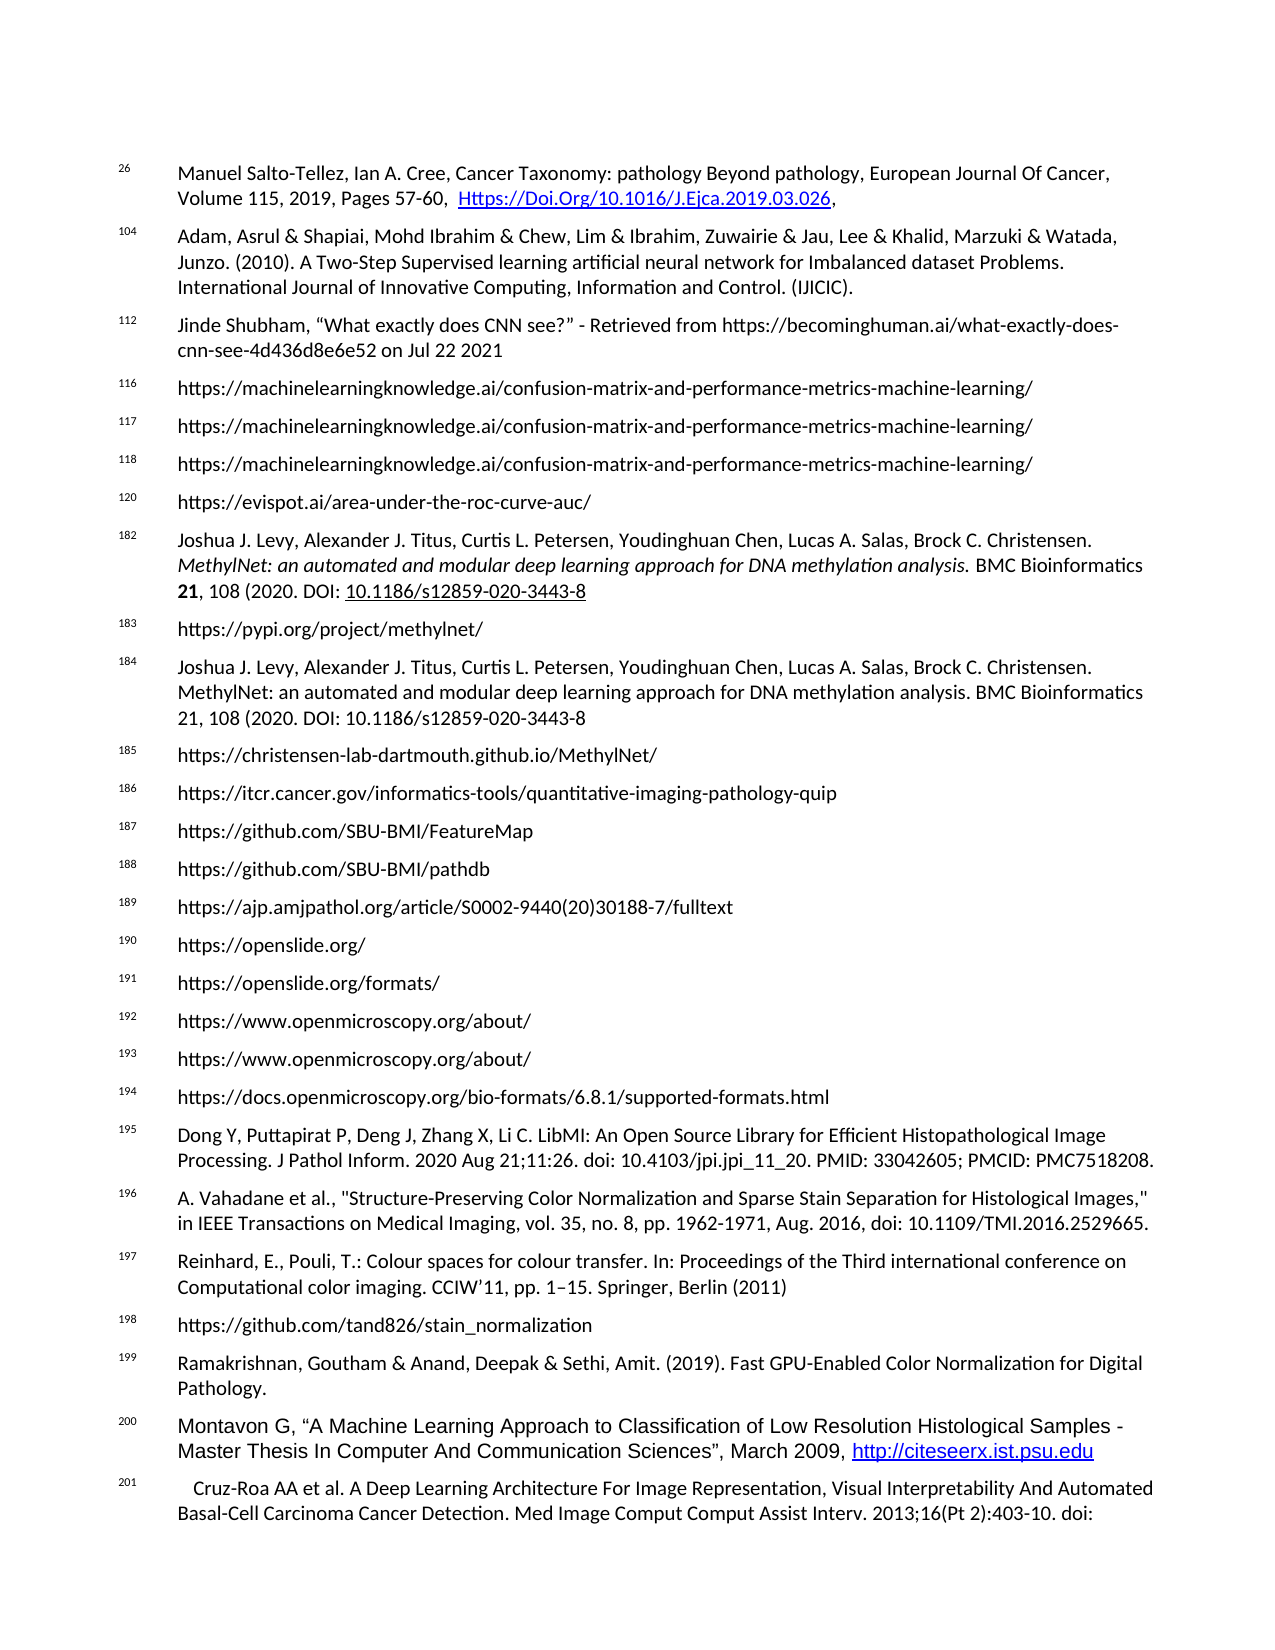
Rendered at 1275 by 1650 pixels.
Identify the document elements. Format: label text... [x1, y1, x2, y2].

text https://machinelearningknowledge.ai/confusion-matrix-and-performance-metrics-machine-learning/ [118, 451, 1157, 477]
text Joshua J. Levy, Alexander J. Titus, Curtis L. Petersen, Youdinghuan Chen, Lucas A. Salas, Brock C. Christensen. MethylNet: an automated and modular deep learning approach for DNA methylation analysis. BMC Bioinformatics 21, 108 (2020. DOI: 10.1186/s12859-020-3443-8 [118, 527, 1157, 603]
text https://www.openmicroscopy.org/about/ [118, 1046, 1157, 1071]
text https://evispot.ai/area-under-the-roc-curve-auc/ [118, 489, 1157, 515]
text https://openslide.org/formats/ [118, 970, 1157, 996]
text https://machinelearningknowledge.ai/confusion-matrix-and-performance-metrics-machine-learning/ [118, 376, 1157, 401]
text https://pypi.org/project/methylnet/ [118, 616, 1157, 641]
text Adam, Asrul & Shapiai, Mohd Ibrahim & Chew, Lim & Ibrahim, Zuwairie & Jau, Lee & Khalid, Marzuki & Watada, Junzo. (2010). A Two-Step Supervised learning artificial neural network for Imbalanced dataset Problems. International Journal of Innovative Computing, Information and Control. (IJICIC). [118, 223, 1157, 300]
text https://christensen-lab-dartmouth.github.io/MethylNet/ [118, 743, 1157, 768]
text https://ajp.amjpathol.org/article/S0002-9440(20)30188-7/fulltext [118, 894, 1157, 920]
text https://docs.openmicroscopy.org/bio-formats/6.8.1/supported-formats.html [118, 1084, 1157, 1109]
text https://github.com/SBU-BMI/FeatureMap [118, 818, 1157, 844]
text A. Vahadane et al., "Structure-Preserving Color Normalization and Sparse Stain Separation for Histological Images," in IEEE Transactions on Medical Imaging, vol. 35, no. 8, pp. 1962-1971, Aug. 2016, doi: 10.1109/TMI.2016.2529665. [118, 1185, 1157, 1236]
text https://github.com/tand826/stain_normalization [118, 1312, 1157, 1337]
text Ramakrishnan, Goutham & Anand, Deepak & Sethi, Amit. (2019). Fast GPU-Enabled Color Normalization for Digital Pathology. [118, 1350, 1157, 1401]
text https://github.com/SBU-BMI/pathdb [118, 856, 1157, 882]
text https://machinelearningknowledge.ai/confusion-matrix-and-performance-metrics-machine-learning/ [118, 413, 1157, 439]
text https://www.openmicroscopy.org/about/ [118, 1008, 1157, 1033]
text Joshua J. Levy, Alexander J. Titus, Curtis L. Petersen, Youdinghuan Chen, Lucas A. Salas, Brock C. Christensen. MethylNet: an automated and modular deep learning approach for DNA methylation analysis. BMC Bioinformatics 21, 108 (2020. DOI: 10.1186/s12859-020-3443-8 [118, 654, 1157, 730]
text Jinde Shubham, “What exactly does CNN see?” - Retrieved from https://becominghuman.ai/what-exactly-does-cnn-see-4d436d8e6e52 on Jul 22 2021 [118, 312, 1157, 363]
text Reinhard, E., Pouli, T.: Colour spaces for colour transfer. In: Proceedings of the Third international conference on Computational color imaging. CCIW’11, pp. 1–15. Springer, Berlin (2011) [118, 1248, 1157, 1299]
text https://itcr.cancer.gov/informatics-tools/quantitative-imaging-pathology-quip [118, 781, 1157, 806]
text https://openslide.org/ [118, 932, 1157, 958]
text Dong Y, Puttapirat P, Deng J, Zhang X, Li C. LibMI: An Open Source Library for Efficient Histopathological Image Processing. J Pathol Inform. 2020 Aug 21;11:26. doi: 10.4103/jpi.jpi_11_20. PMID: 33042605; PMCID: PMC7518208. [118, 1122, 1157, 1173]
text Manuel Salto-Tellez, Ian A. Cree, Cancer Taxonomy: pathology Beyond pathology, European Journal Of Cancer, Volume 115, 2019, Pages 57-60, Https://Doi.Org/10.1016/J.Ejca.2019.03.026, [118, 160, 1157, 211]
